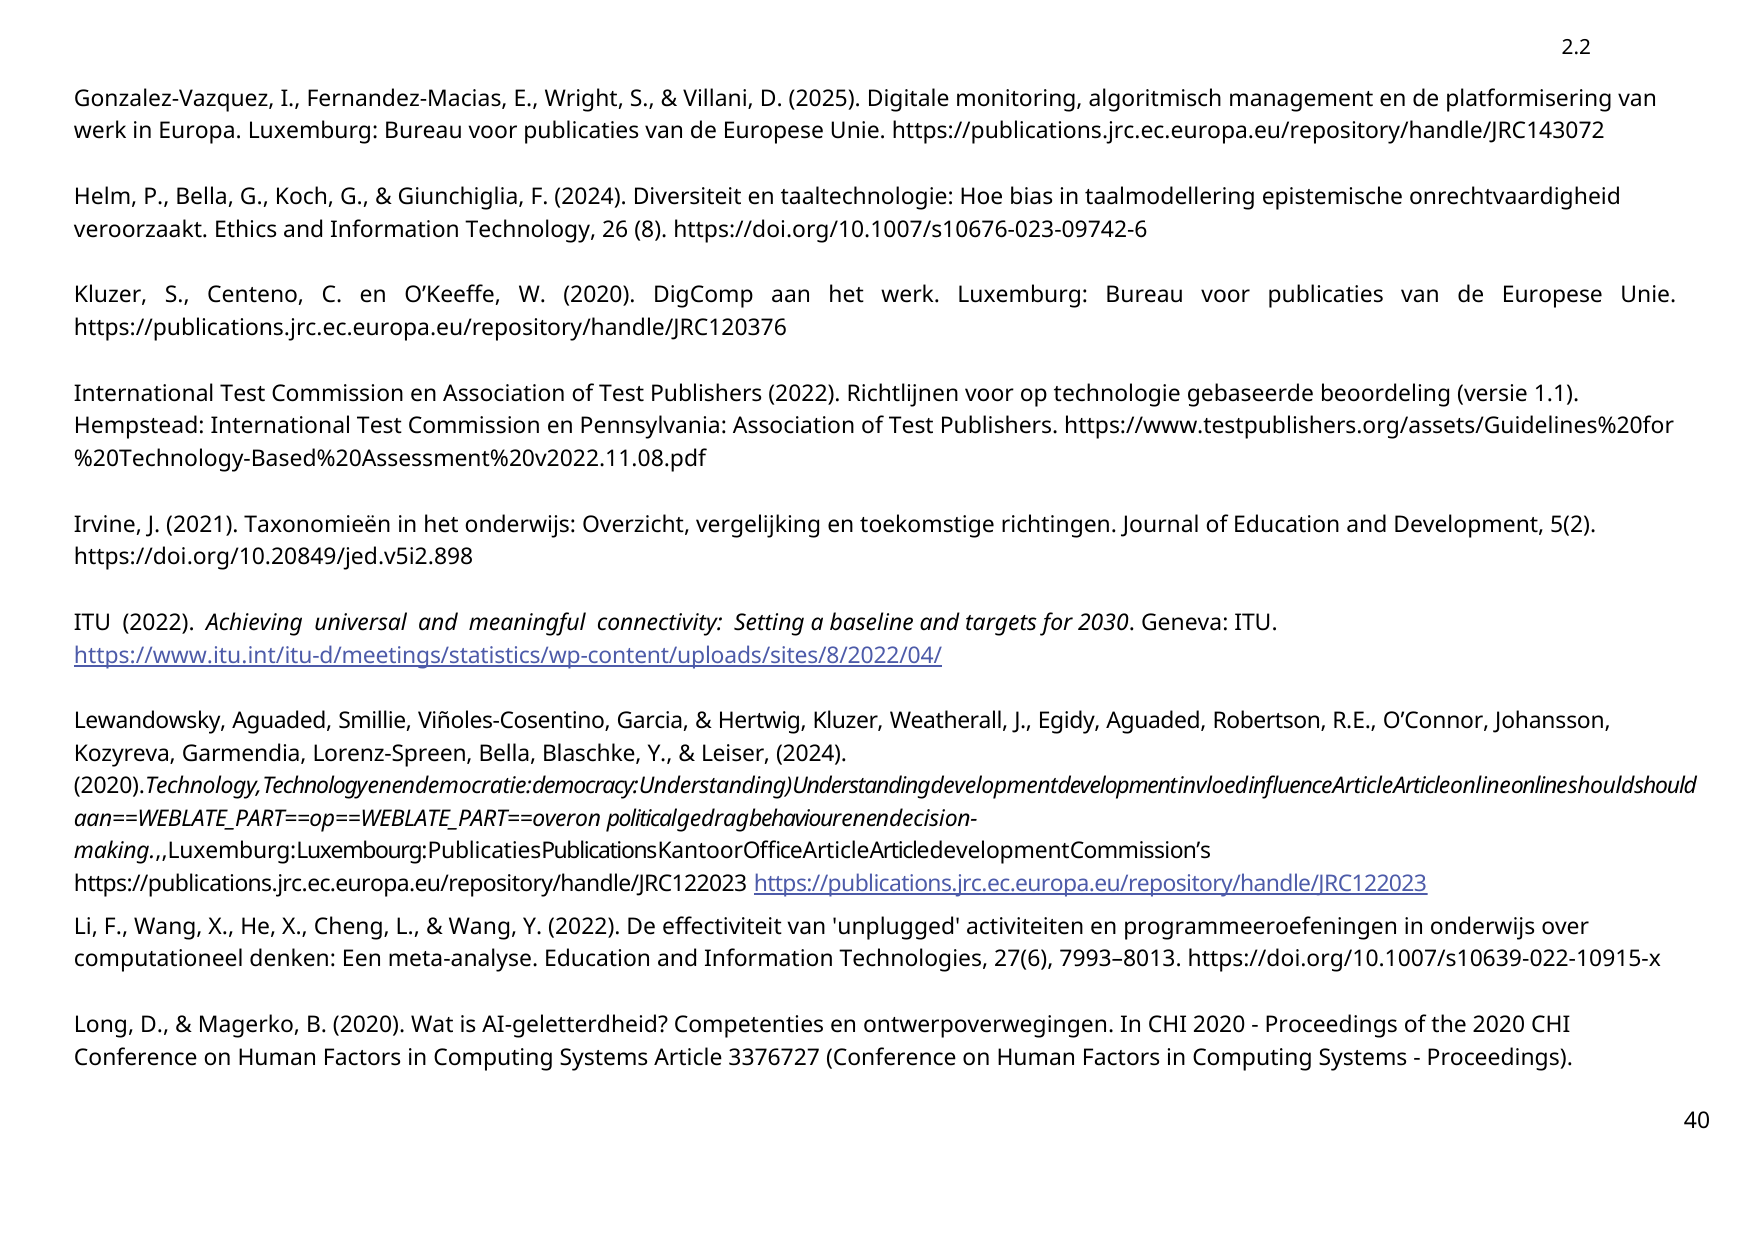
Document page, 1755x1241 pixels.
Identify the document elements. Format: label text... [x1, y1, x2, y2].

text International Test Commission en Association of Test Publishers (2022). Richtlijnen voor op technologie gebaseerde beoordeling (versie 1.1). Hempstead: International Test Commission en Pennsylvania: Association of Test Publishers. https://www.testpublishers.org/assets/Guidelines%20for%20Technology-Based%20Assessment%20v2022.11.08.pdf [74, 377, 1695, 473]
text Long, D., & Magerko, B. (2020). Wat is AI-geletterdheid? Competenties en ontwerpoverwegingen. In CHI 2020 - Proceedings of the 2020 CHI Conference on Human Factors in Computing Systems Article 3376727 (Conference on Human Factors in Computing Systems - Proceedings). [74, 1008, 1671, 1072]
text Kluzer, S., Centeno, C. en O’Keeffe, W. (2020). DigComp aan het werk. Luxemburg: Bureau voor publicaties van de Europese Unie. https://publications.jrc.ec.europa.eu/repository/handle/JRC120376 [74, 278, 1678, 342]
text Li, F., Wang, X., He, X., Cheng, L., & Wang, Y. (2022). De effectiviteit van 'unplugged' activiteiten en programmeeroefeningen in onderwijs over computationeel denken: Een meta-analyse. Education and Information Technologies, 27(6), 7993–8013. https://doi.org/10.1007/s10639-022-10915-x [74, 910, 1671, 973]
text Lewandowsky, Aguaded, Smillie, Viñoles-Cosentino, Garcia, & Hertwig, Kluzer, Weatherall, J., Egidy, Aguaded, Robertson, R.E., O’Connor, Johansson, Kozyreva, Garmendia, Lorenz-Spreen, Bella, Blaschke, Y., & Leiser, (2024). (2020).Technology,Technologyenendemocratie:democracy:Understanding)UnderstandingdevelopmentdevelopmentinvloedinfluenceArticleArticleonlineonlineshouldshouldaan==WEBLATE_PART==op==WEBLATE_PART==overon politicalgedragbehaviourenendecision-making.,,Luxemburg:Luxembourg:PublicatiesPublicationsKantoorOfficeArticleArticledevelopmentCommission’s https://publications.jrc.ec.europa.eu/repository/handle/JRC122023 https://publications.jrc.ec.europa.eu/repository/handle/JRC122023 [74, 704, 1710, 898]
text ITU (2022). Achieving universal and meaningful connectivity: Setting a baseline and targets for 2030. Geneva: ITU. https://www.itu.int/itu-d/meetings/statistics/wp-content/uploads/sites/8/2022/04/ [74, 606, 1590, 670]
text Helm, P., Bella, G., Koch, G., & Giunchiglia, F. (2024). Diversiteit en taaltechnologie: Hoe bias in taalmodellering epistemische onrechtvaardigheid veroorzaakt. Ethics and Information Technology, 26 (8). https://doi.org/10.1007/s10676-023-09742-6 [74, 180, 1693, 244]
text Irvine, J. (2021). Taxonomieën in het onderwijs: Overzicht, vergelijking en toekomstige richtingen. Journal of Education and Development, 5(2). https://doi.org/10.20849/jed.v5i2.898 [74, 508, 1710, 571]
text Gonzalez-Vazquez, I., Fernandez-Macias, E., Wright, S., & Villani, D. (2025). Digitale monitoring, algoritmisch management en de platformisering van werk in Europa. Luxemburg: Bureau voor publicaties van de Europese Unie. https://publications.jrc.ec.europa.eu/repository/handle/JRC143072 [74, 82, 1710, 145]
